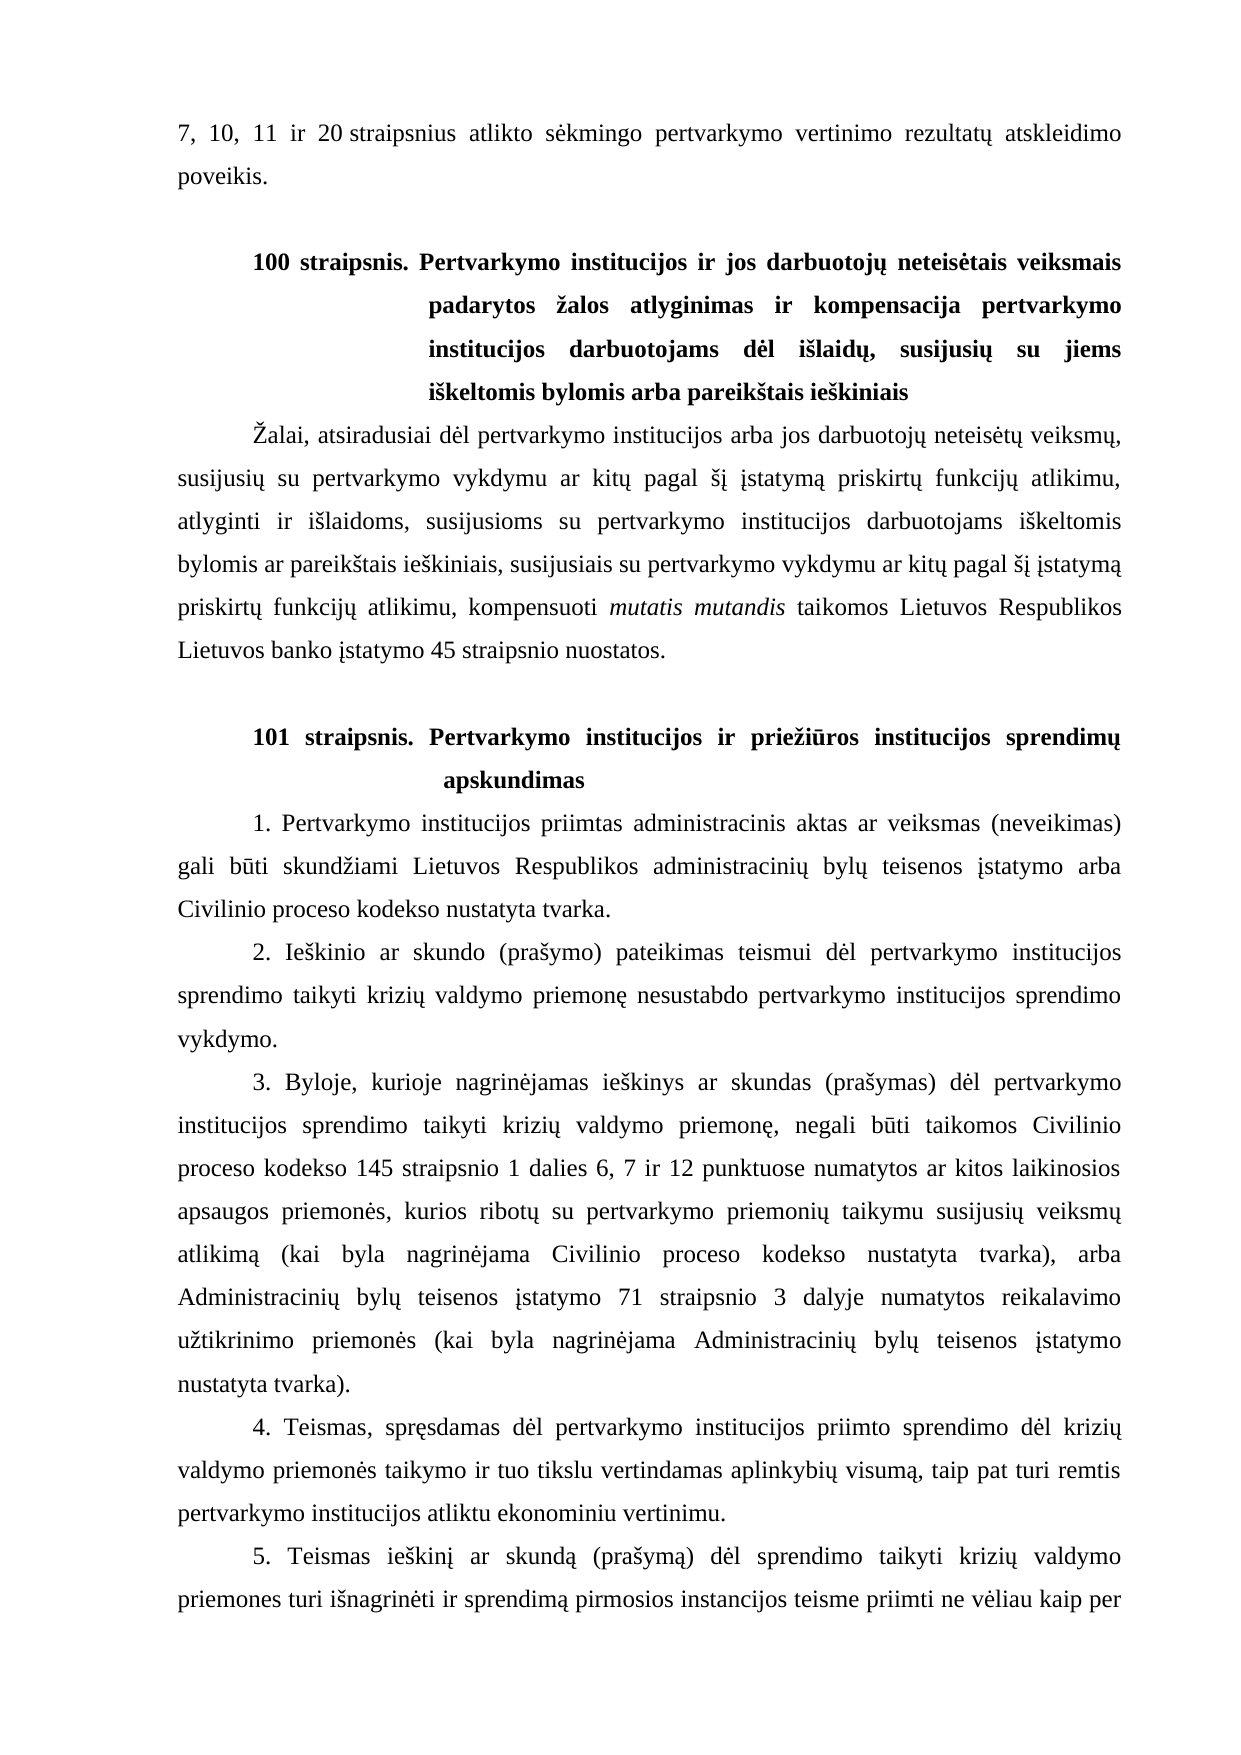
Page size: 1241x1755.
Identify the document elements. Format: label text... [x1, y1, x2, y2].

text 5. Teismas ieškinį ar skundą (prašymą) dėl sprendimo taikyti krizių valdymo priemones turi išnagrinėti ir sprendimą pirmosios instancijos teisme priimti ne vėliau kaip per [177, 1541, 1122, 1613]
text 100 straipsnis. Pertvarkymo institucijos ir jos darbuotojų neteisėtais veiksmais padarytos žalos atlyginimas ir kompensacija pertvarkymo institucijos darbuotojams dėl išlaidų, susijusių su jiems iškeltomis bylomis arba pareikštais ieškiniais [252, 247, 1122, 406]
text 2. Ieškinio ar skundo (prašymo) pateikimas teismui dėl pertvarkymo institucijos sprendimo taikyti krizių valdymo priemonę nesustabdo pertvarkymo institucijos sprendimo vykdymo. [177, 937, 1122, 1052]
text 1. Pertvarkymo institucijos priimtas administracinis aktas ar veiksmas (neveikimas) gali būti skundžiami Lietuvos Respublikos administracinių bylų teisenos įstatymo arba Civilinio proceso kodekso nustatyta tvarka. [177, 808, 1122, 923]
text 7, 10, 11 ir 20 straipsnius atlikto sėkmingo pertvarkymo vertinimo rezultatų atskleidimo poveikis. [177, 118, 1122, 190]
text Žalai, atsiradusiai dėl pertvarkymo institucijos arba jos darbuotojų neteisėtų veiksmų, susijusių su pertvarkymo vykdymu ar kitų pagal šį įstatymą priskirtų funkcijų atlikimu, atlyginti ir išlaidoms, susijusioms su pertvarkymo institucijos darbuotojams iškeltomis bylomis ar pareikštais ieškiniais, susijusiais su pertvarkymo vykdymu ar kitų pagal šį įstatymą priskirtų funkcijų atlikimu, kompensuoti mutatis mutandis taikomos Lietuvos Respublikos Lietuvos banko įstatymo 45 straipsnio nuostatos. [177, 420, 1122, 664]
text 3. Byloje, kurioje nagrinėjamas ieškinys ar skundas (prašymas) dėl pertvarkymo institucijos sprendimo taikyti krizių valdymo priemonę, negali būti taikomos Civilinio proceso kodekso 145 straipsnio 1 dalies 6, 7 ir 12 punktuose numatytos ar kitos laikinosios apsaugos priemonės, kurios ribotų su pertvarkymo priemonių taikymu susijusių veiksmų atlikimą (kai byla nagrinėjama Civilinio proceso kodekso nustatyta tvarka), arba Administracinių bylų teisenos įstatymo 71 straipsnio 3 dalyje numatytos reikalavimo užtikrinimo priemonės (kai byla nagrinėjama Administracinių bylų teisenos įstatymo nustatyta tvarka). [177, 1067, 1122, 1397]
text 4. Teismas, spręsdamas dėl pertvarkymo institucijos priimto sprendimo dėl krizių valdymo priemonės taikymo ir tuo tikslu vertindamas aplinkybių visumą, taip pat turi remtis pertvarkymo institucijos atliktu ekonominiu vertinimu. [177, 1412, 1122, 1527]
text 101 straipsnis. Pertvarkymo institucijos ir priežiūros institucijos sprendimų apskundimas [252, 722, 1122, 794]
